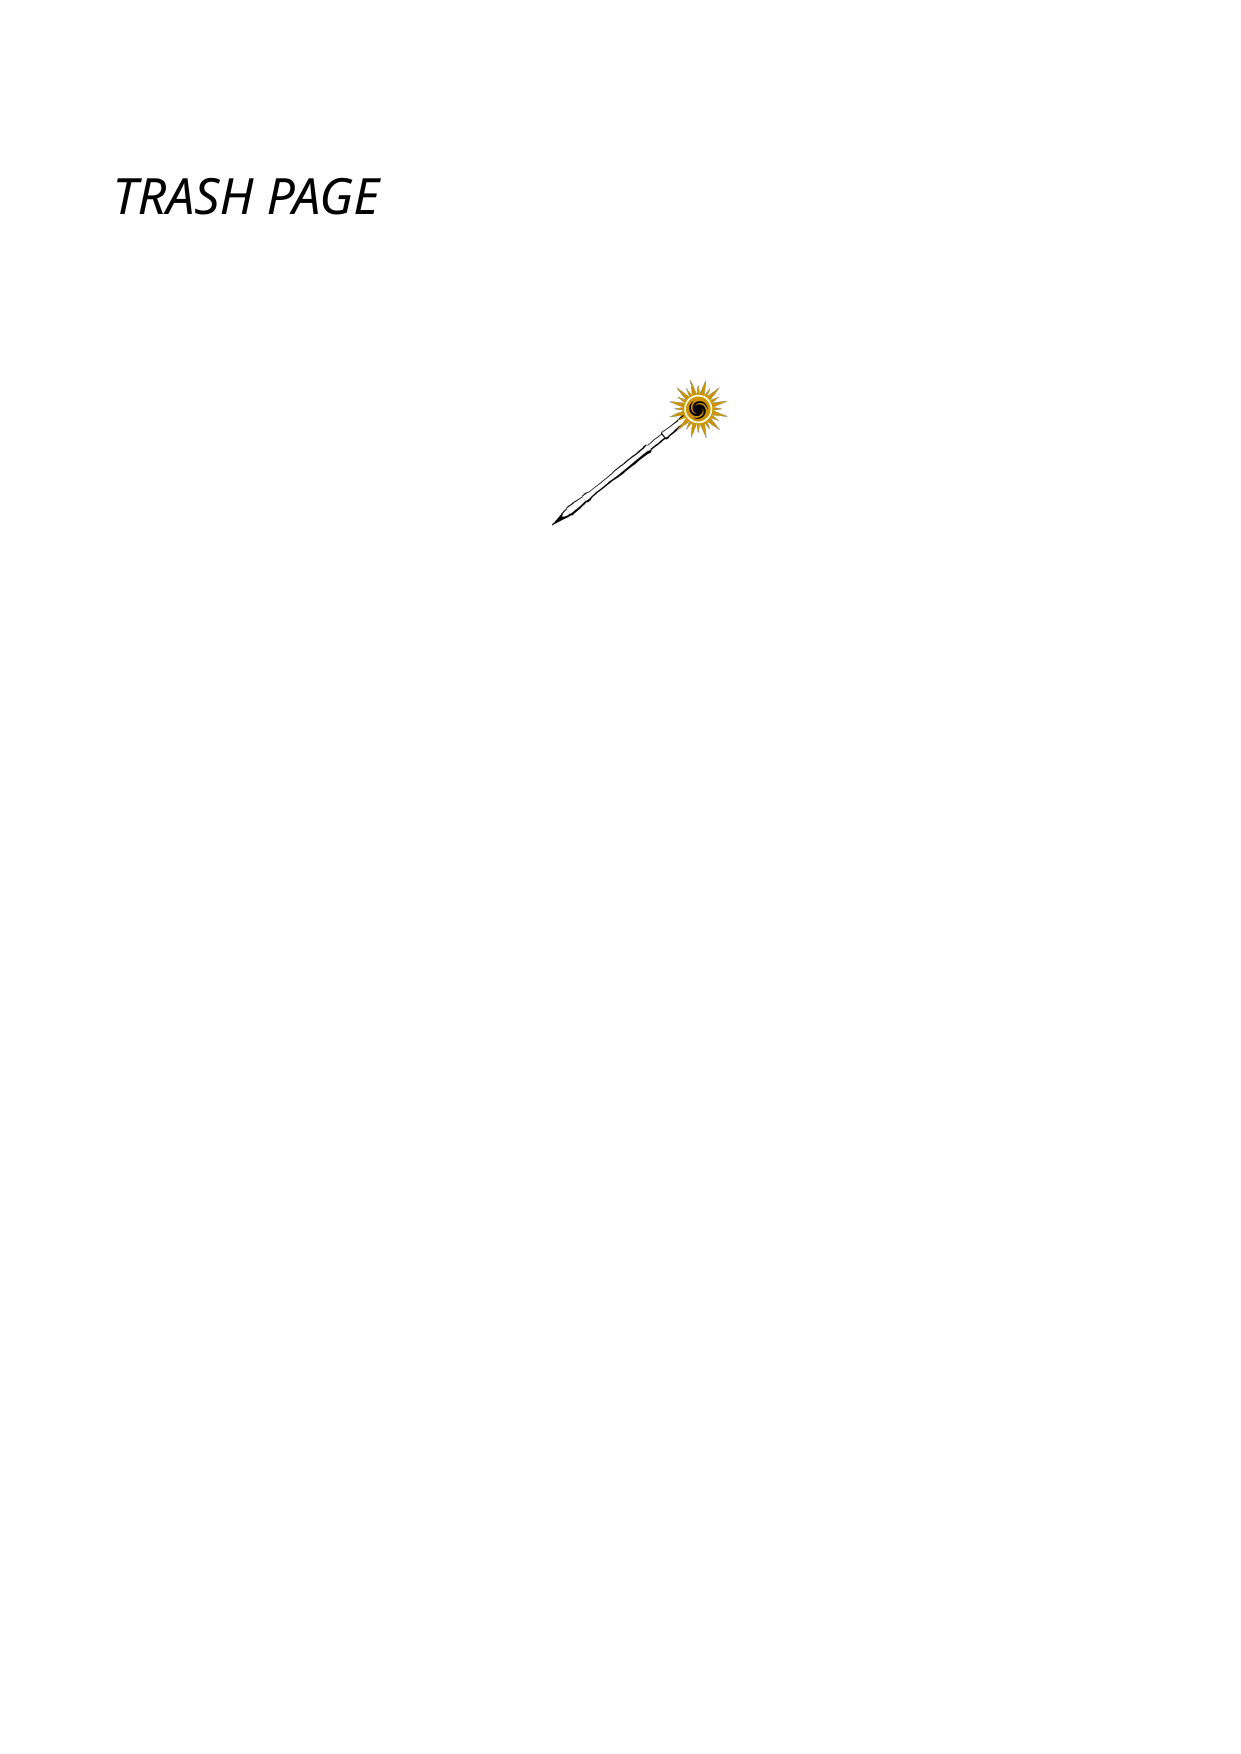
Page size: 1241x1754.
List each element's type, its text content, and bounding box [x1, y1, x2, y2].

text TRASH PAGE [112, 161, 1128, 229]
picture [542, 359, 759, 535]
